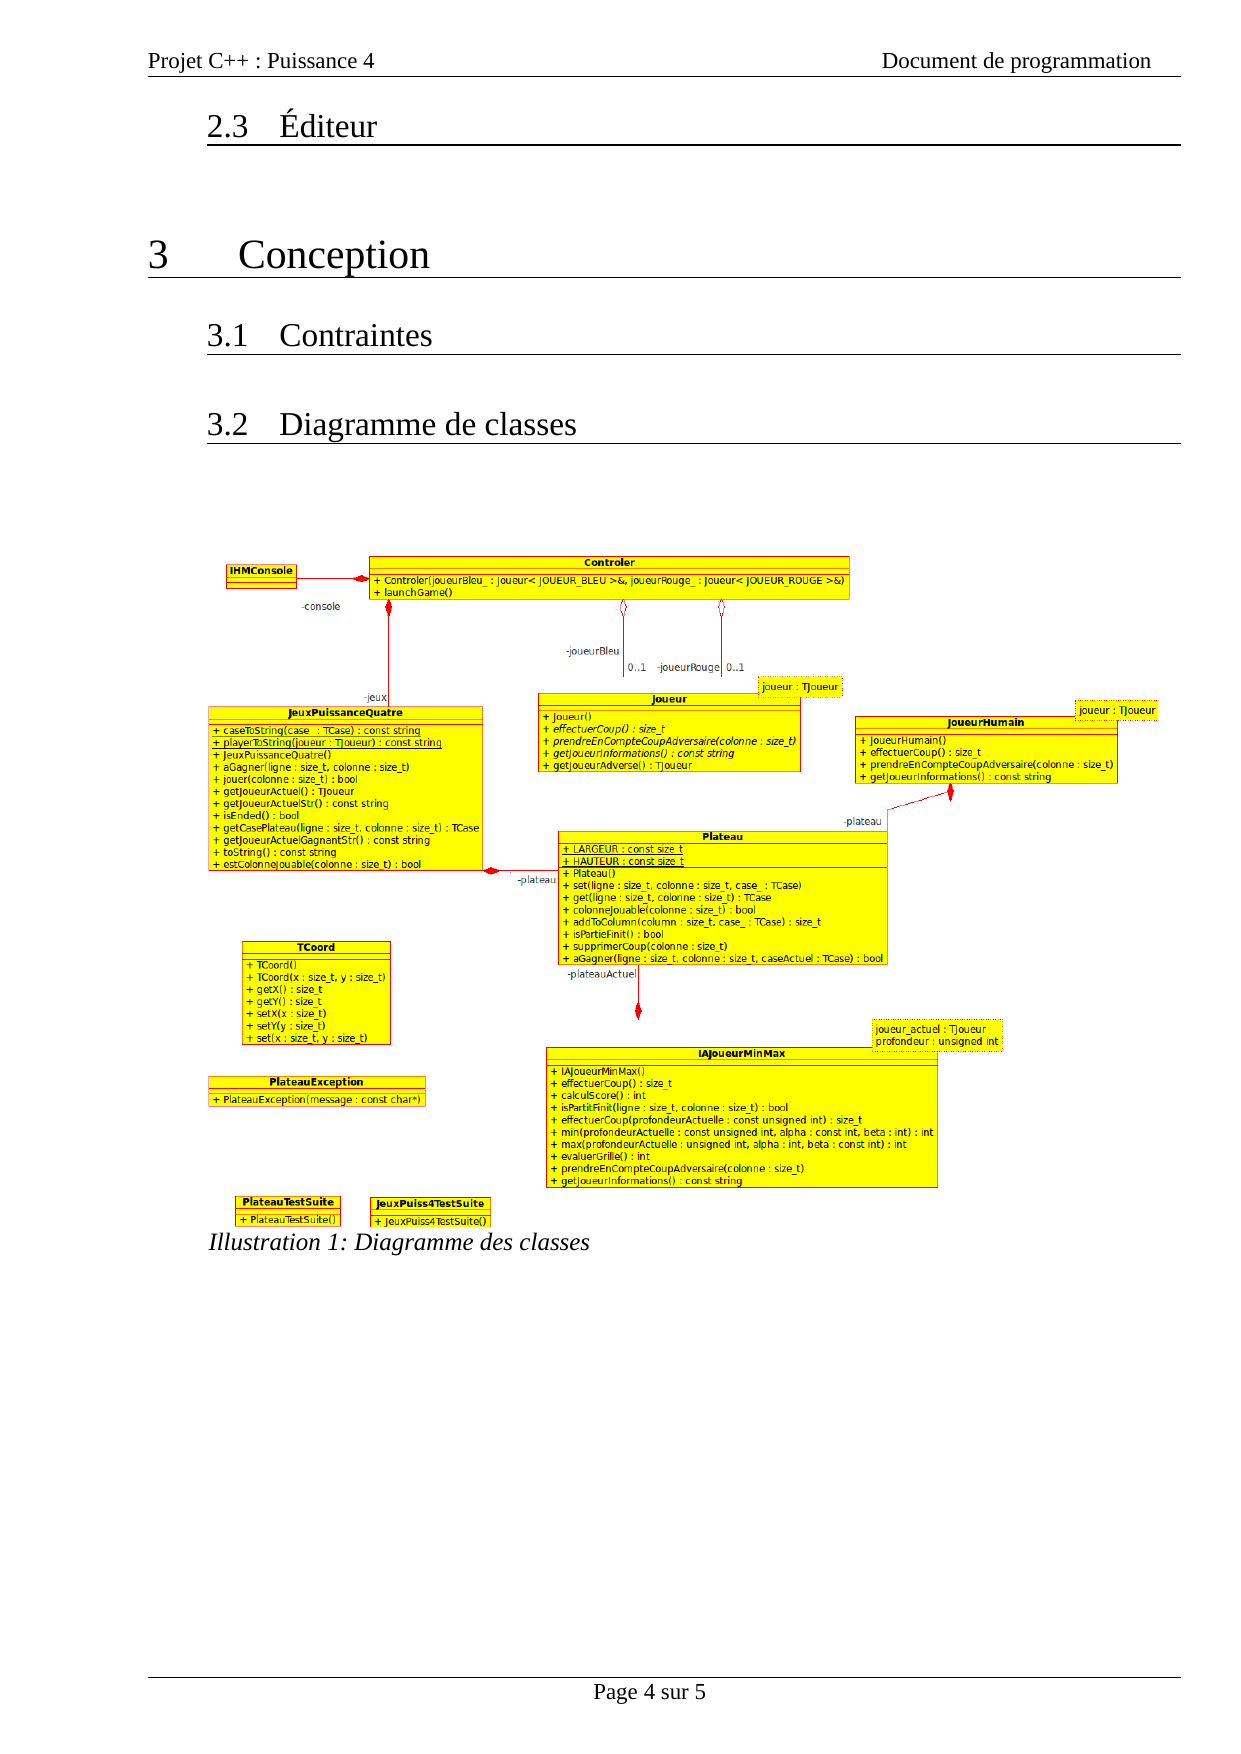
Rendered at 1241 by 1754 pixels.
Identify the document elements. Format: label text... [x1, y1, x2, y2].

subtitle Conception [148, 229, 1181, 277]
picture [208, 556, 1159, 1227]
subtitle Diagramme de classes [207, 404, 1181, 443]
subtitle Contraintes [207, 316, 1181, 354]
text Illustration 1: Diagramme des classes [208, 1227, 1158, 1256]
subtitle Éditeur [207, 106, 1181, 144]
